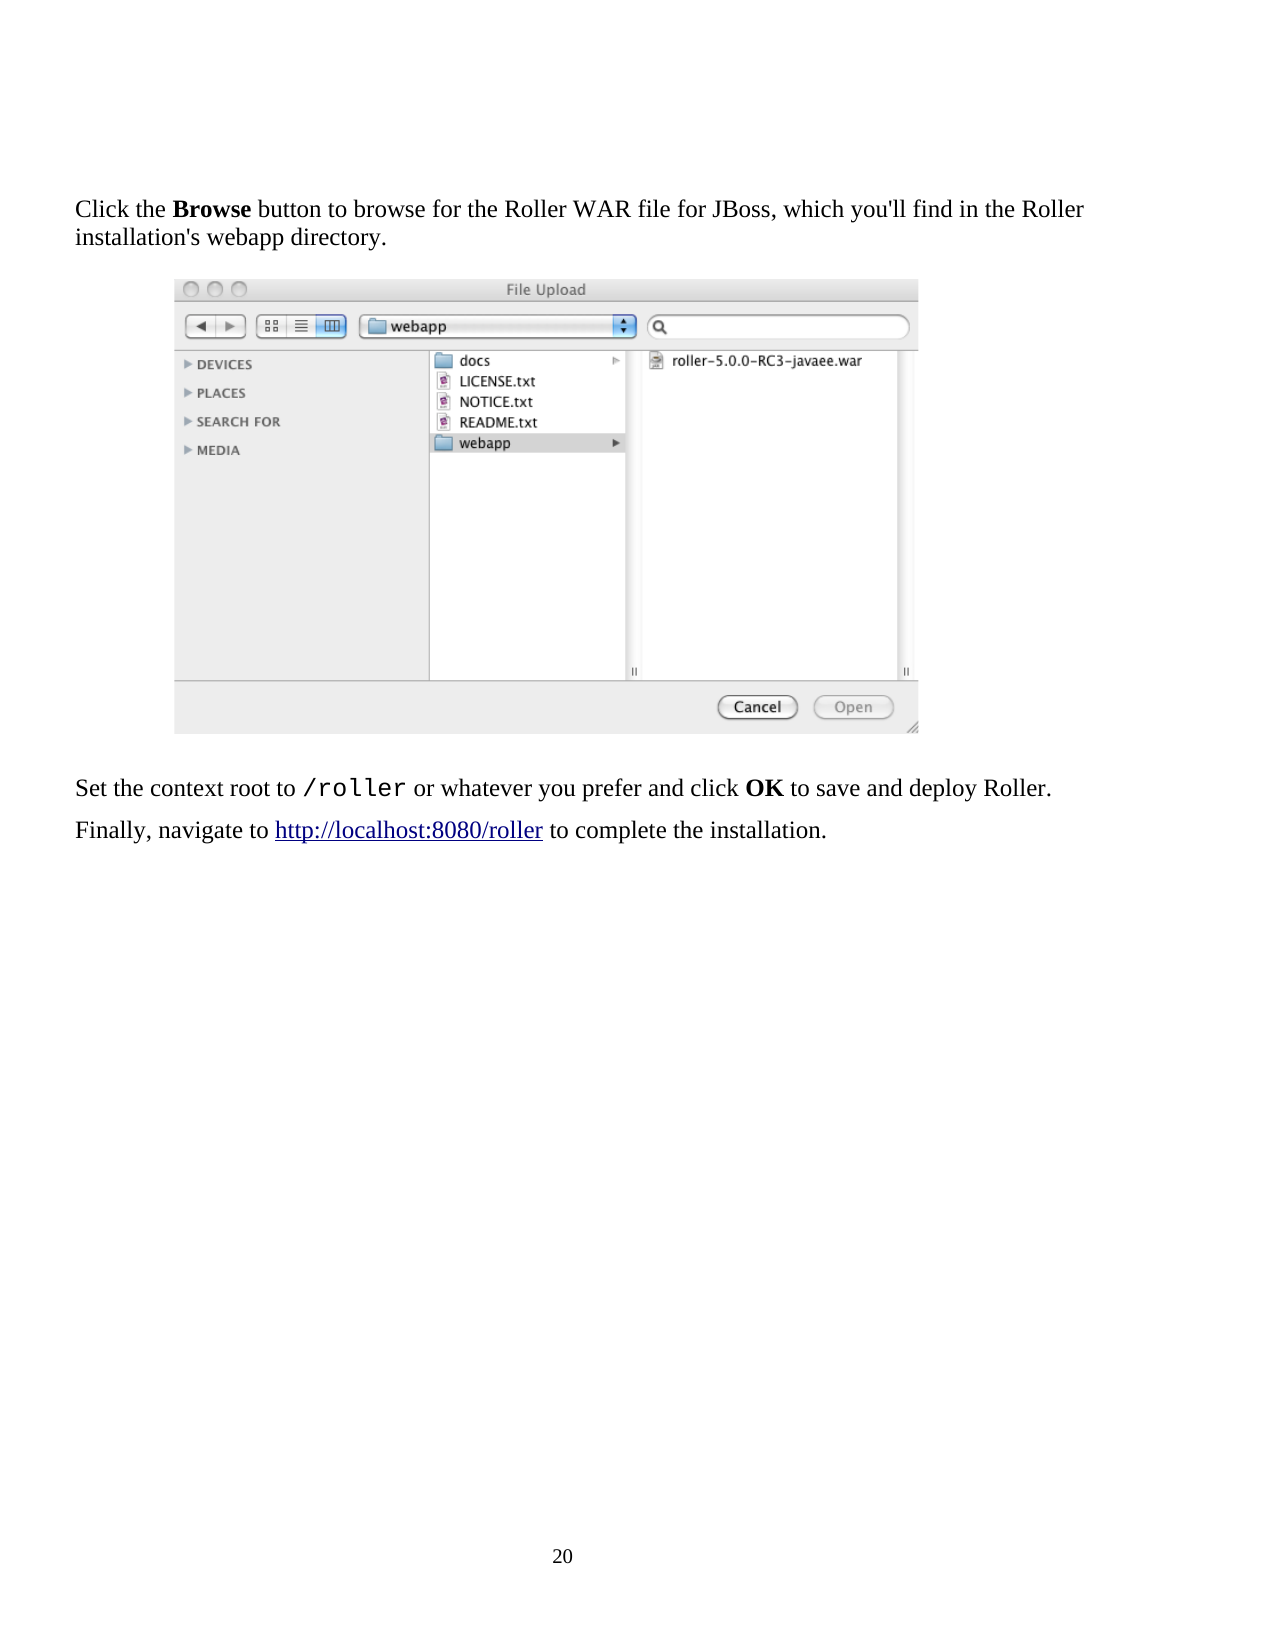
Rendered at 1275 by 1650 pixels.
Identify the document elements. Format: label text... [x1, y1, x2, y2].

picture [174, 279, 919, 734]
text Set the context root to /roller or whatever you prefer and click OK to save and deploy Roller. [75, 774, 1200, 803]
text Click the Browse button to browse for the Roller WAR file for JBoss, which you'll find in the Roller installation's webapp directory. [75, 196, 1200, 251]
text Finally, navigate to http://localhost:8080/roller to complete the installation. [75, 816, 1200, 844]
